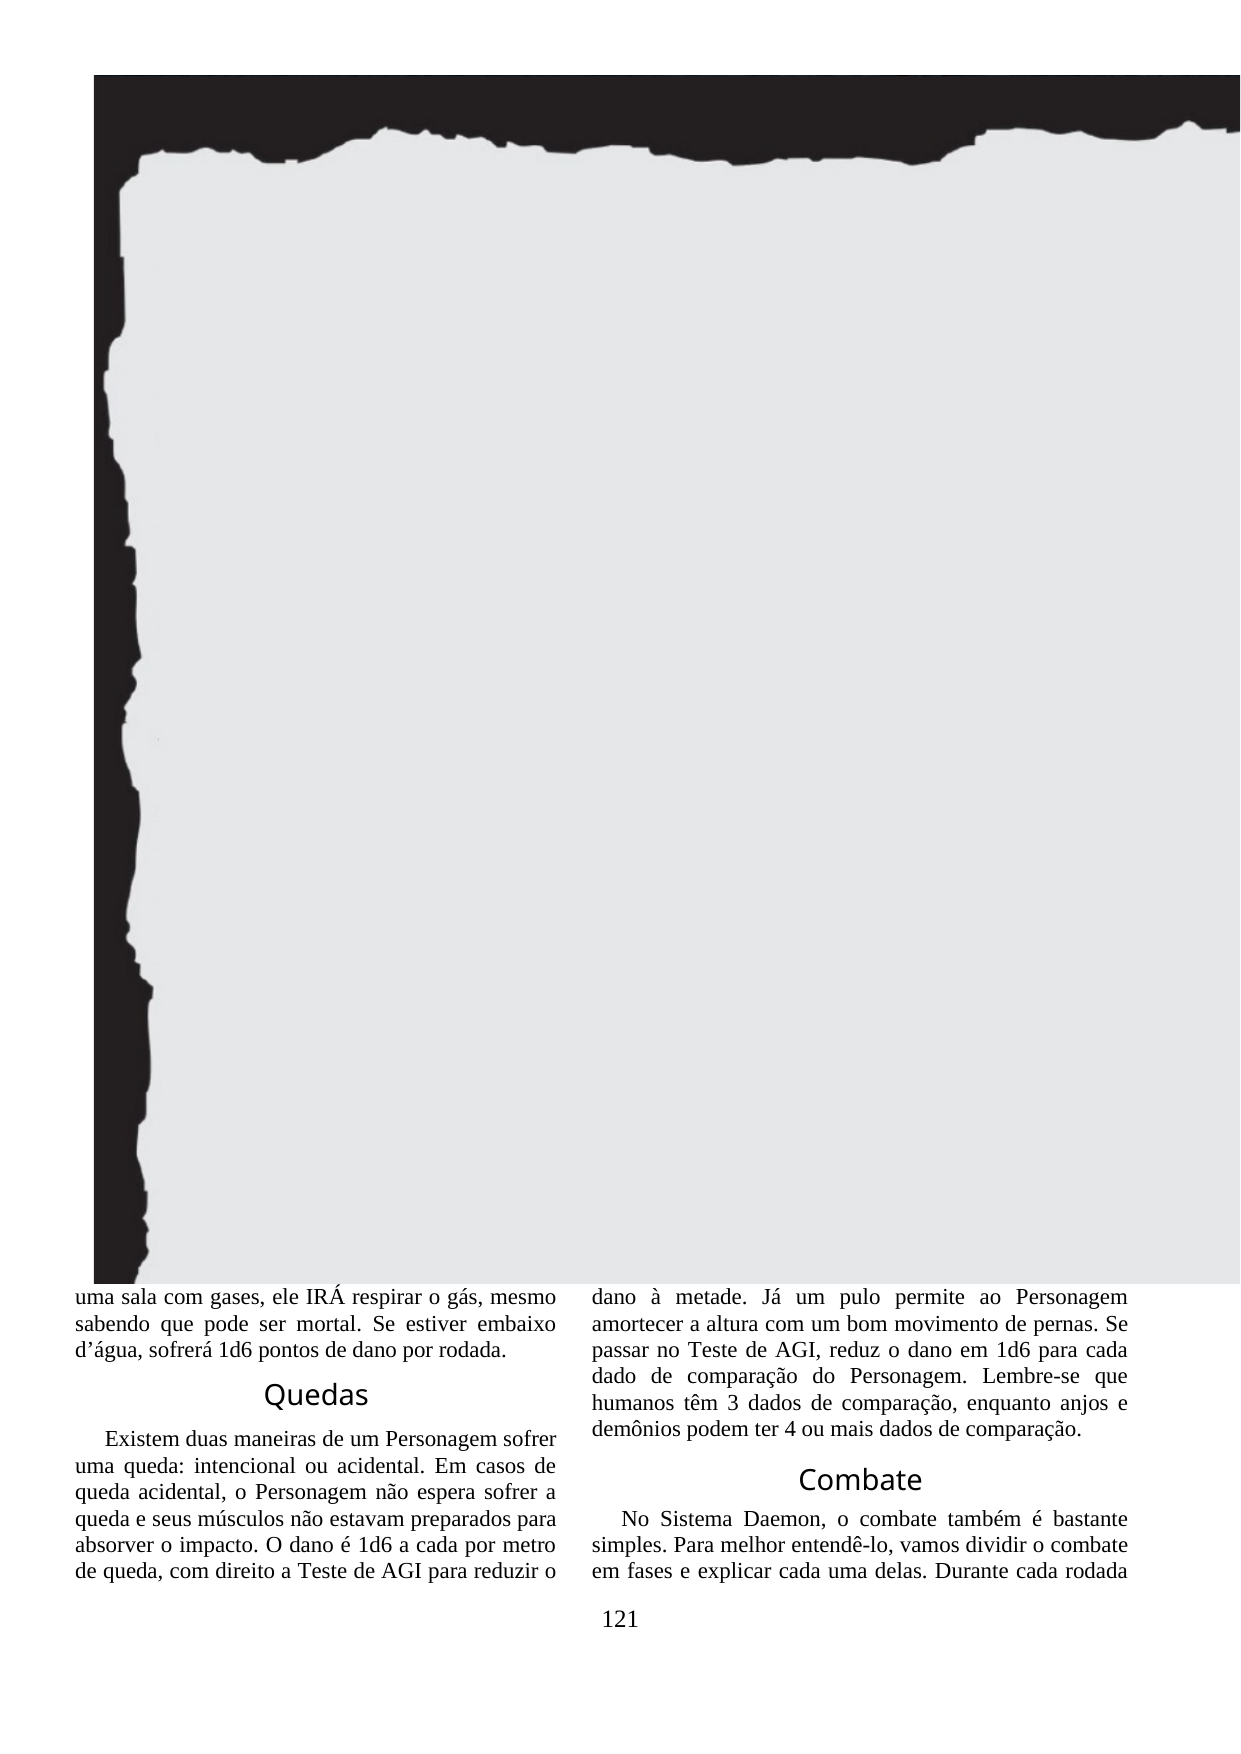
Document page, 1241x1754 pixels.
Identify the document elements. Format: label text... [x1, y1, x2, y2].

subtitle dano à metade. Já um pulo permite ao Personagem amortecer a altura com um bom movimento de pernas. Se passar no Teste de AGI, reduz o dano em 1d6 para cada dado de comparação do Personagem. Lembre-se que humanos têm 3 dados de comparação, enquanto anjos e demônios podem ter 4 ou mais dados de comparação. [592, 1284, 1129, 1441]
subtitle uma sala com gases, ele IRÁ respirar o gás, mesmo sabendo que pode ser mortal. Se estiver embaixo d’água, sofrerá 1d6 pontos de dano por rodada. [75, 1283, 557, 1362]
subtitle No Sistema Daemon, o combate também é bastante simples. Para melhor entendê-lo, vamos dividir o combate em fases e explicar cada uma delas. Durante cada rodada [592, 1505, 1129, 1584]
subtitle Quedas [75, 1374, 557, 1414]
picture [93, 75, 1241, 1284]
subtitle Existem duas maneiras de um Personagem sofrer uma queda: intencional ou acidental. Em casos de queda acidental, o Personagem não espera sofrer a queda e seus músculos não estavam preparados para absorver o impacto. O dano é 1d6 a cada por metro de queda, com direito a Teste de AGI para reduzir o [75, 1426, 557, 1584]
subtitle Combate [592, 1459, 1129, 1499]
